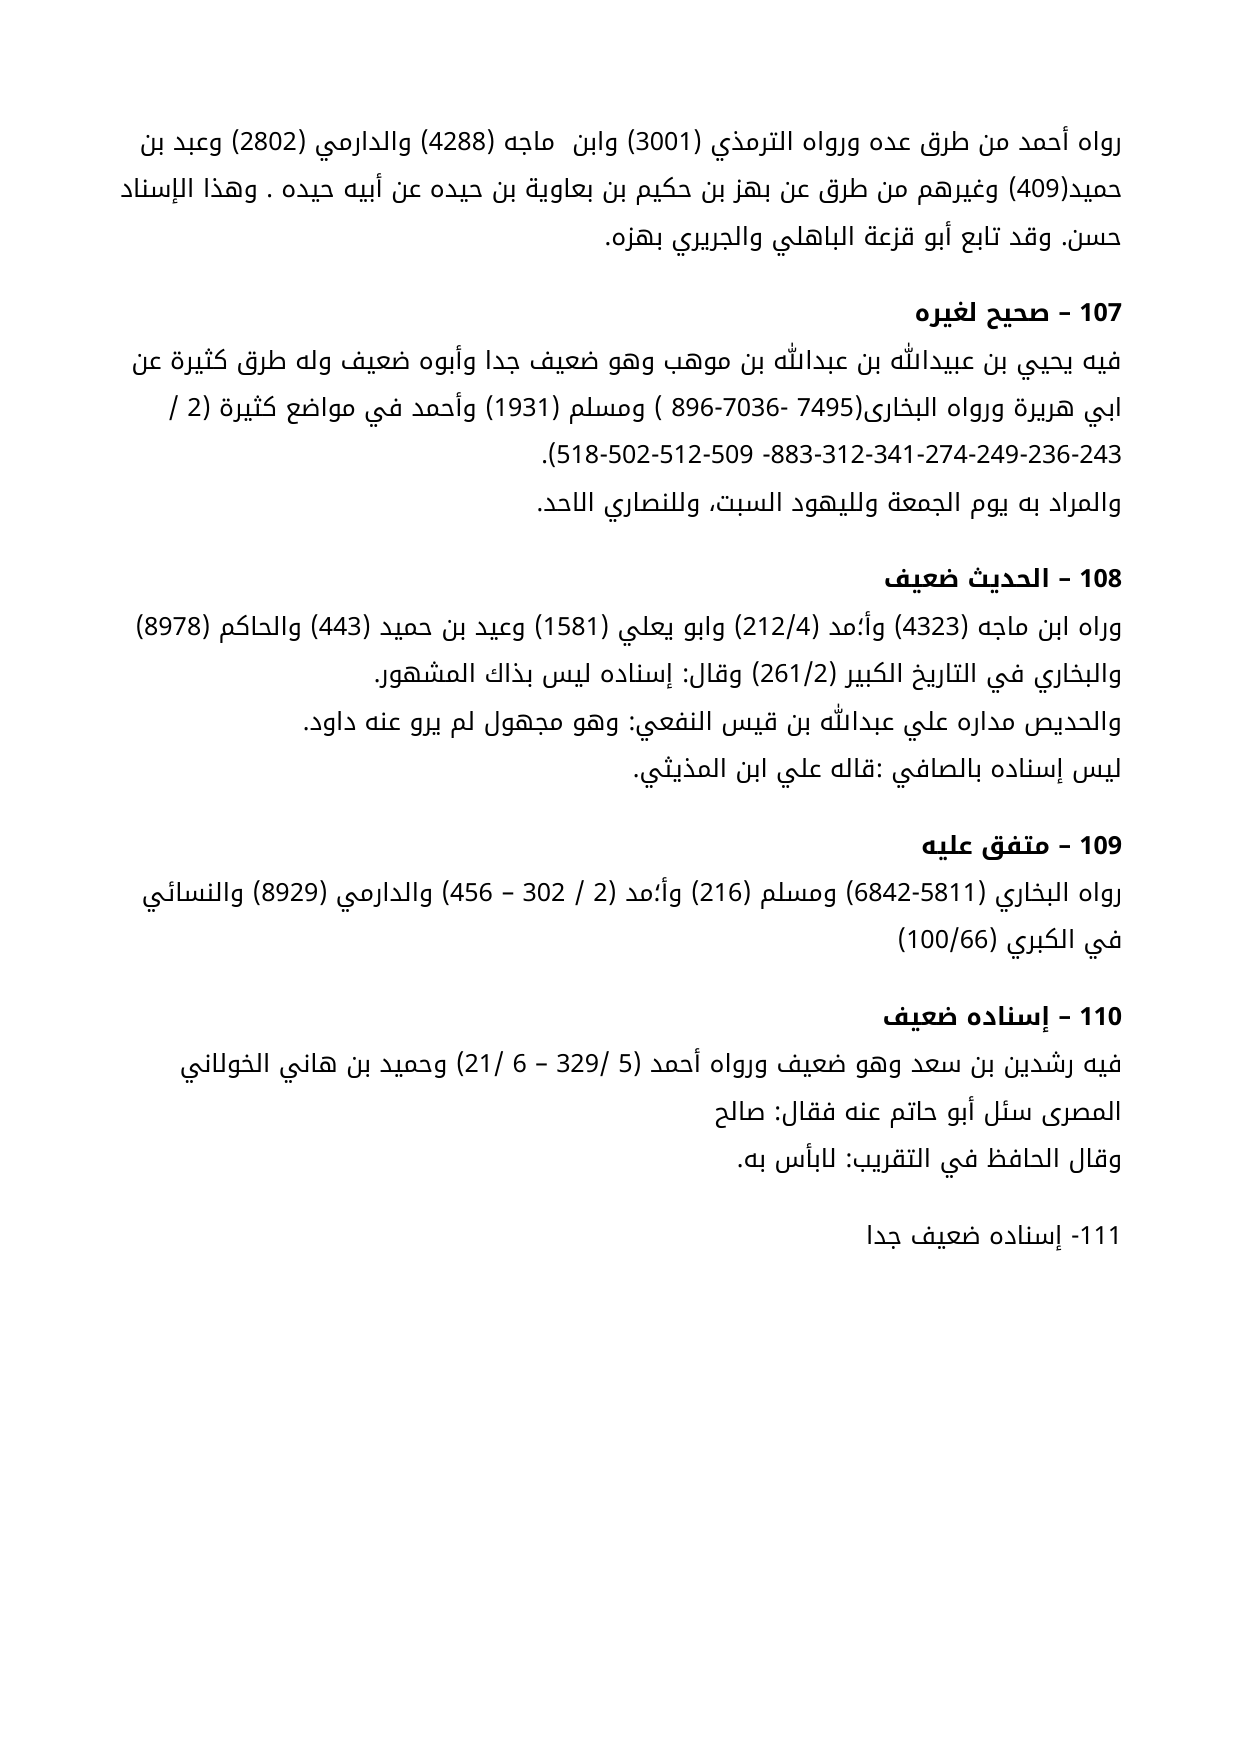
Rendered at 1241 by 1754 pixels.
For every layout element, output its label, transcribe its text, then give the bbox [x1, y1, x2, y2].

text وقال الحافظ في التقريب: لابأس به. [118, 1136, 1122, 1183]
text 111- إسناده ضعيف جدا [118, 1212, 1122, 1259]
text 109 – متفق عليه [118, 822, 1122, 869]
text فيه رشدين بن سعد وهو ضعيف ورواه أحمد (5 /329 – 6 /21) وحميد بن هاني الخولاني المصرى سئل أبو حاتم عنه فقال: صالح [118, 1041, 1122, 1136]
text رواه أحمد من طرق عده ورواه الترمذي (3001) وابن ماجه (4288) والدارمي (2802) وعبد بن حميد(409) وغيرهم من طرق عن بهز بن حكيم بن بعاوية بن حيده عن أبيه حيده . وهذا الإسناد حسن. وقد تابع أبو قزعة الباهلي والجريري بهزه. [118, 118, 1122, 260]
text رواه البخاري (5811-6842) ومسلم (216) وأ؛مد (2 / 302 – 456) والدارمي (8929) والنسائي في الكبري (100/66) [118, 869, 1122, 964]
text والحديص مداره علي عبدالله بن قيس النفعي: وهو مجهول لم يرو عنه داود. [118, 698, 1122, 745]
text فيه يحيي بن عبيدالله بن عبدالله بن موهب وهو ضعيف جدا وأبوه ضعيف وله طرق كثيرة عن ابي هريرة ورواه البخارى(7495 -7036-896 ) ومسلم (1931) وأحمد في مواضع كثيرة (2 /243-236-249-274-341-312-883- 509-512-502-518). [118, 337, 1122, 479]
text 107 – صحيح لغيره [118, 290, 1122, 337]
text ليس إسناده بالصافي :قاله علي ابن المذيثي. [118, 745, 1122, 793]
text وراه ابن ماجه (4323) وأ؛مد (212/4) وابو يعلي (1581) وعيد بن حميد (443) والحاكم (8978) والبخاري في التاريخ الكبير (261/2) وقال: إسناده ليس بذاك المشهور. [118, 603, 1122, 698]
text 110 – إسناده ضعيف [118, 993, 1122, 1041]
text 108 – الحديث ضعيف [118, 556, 1122, 603]
text والمراد به يوم الجمعة ولليهود السبت، وللنصاري الاحد. [118, 479, 1122, 527]
